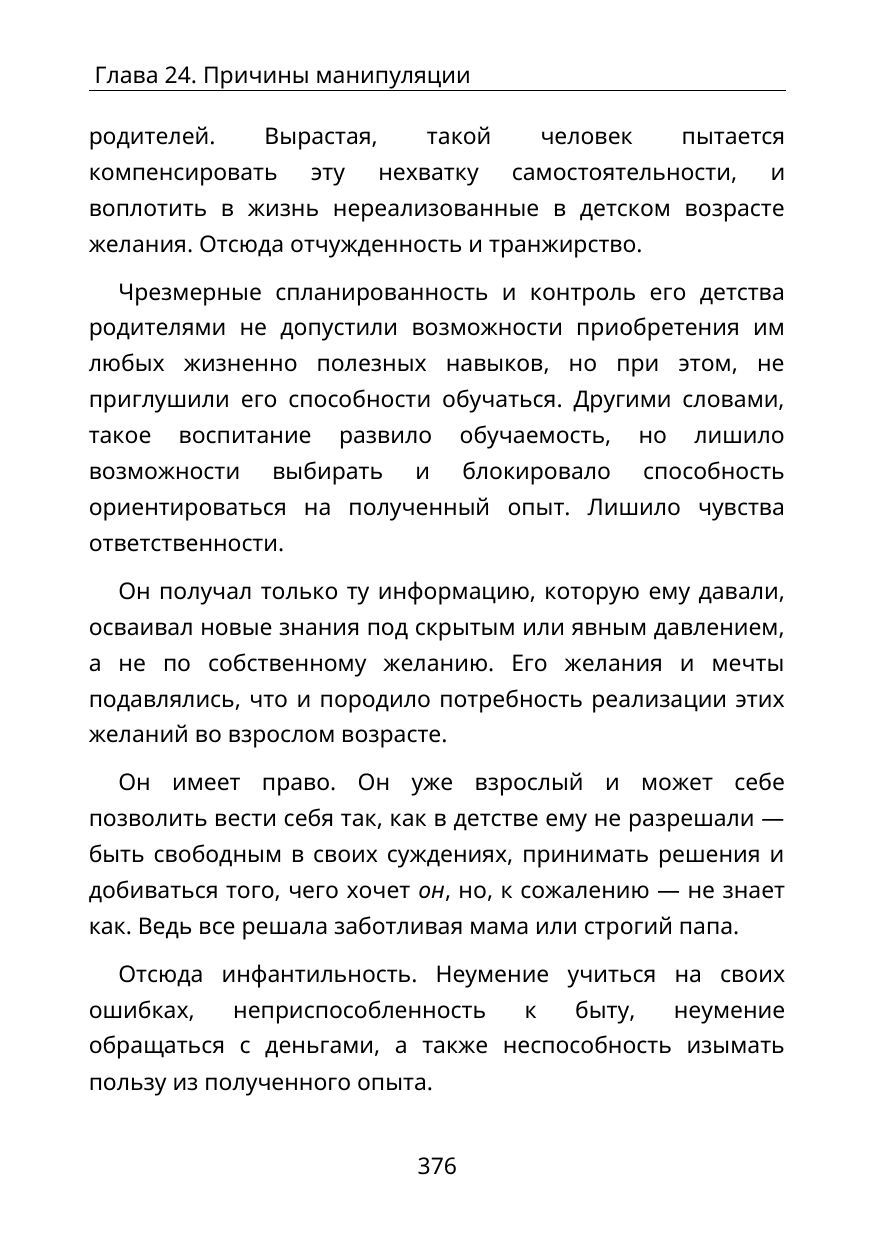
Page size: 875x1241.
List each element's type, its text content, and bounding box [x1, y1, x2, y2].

text родителей. Вырастая, такой человек пытается компенсировать эту нехватку самостоятельности, и воплотить в жизнь нереализованные в детском возрасте желания. Отсюда отчужденность и транжирство. [88, 120, 786, 259]
text Отсюда инфантильность. Неумение учиться на своих ошибках, неприспособленность к быту, неумение обращаться с деньгами, а также неспособность изымать пользу из полученного опыта. [88, 958, 786, 1097]
text Он имеет право. Он уже взрослый и может себе позволить вести себя так, как в детстве ему не разрешали — быть свободным в своих суждениях, принимать решения и добиваться того, чего хочет он, но, к сожалению — не знает как. Ведь все решала заботливая мама или строгий папа. [88, 766, 786, 941]
text Он получал только ту информацию, которую ему давали, осваивал новые знания под скрытым или явным давлением, а не по собственному желанию. Его желания и мечты подавлялись, что и породило потребность реализации этих желаний во взрослом возрасте. [88, 575, 786, 750]
text Чрезмерные спланированность и контроль его детства родителями не допустили возможности приобретения им любых жизненно полезных навыков, но при этом, не приглушили его способности обучаться. Другими словами, такое воспитание развило обучаемость, но лишило возможности выбирать и блокировало способность ориентироваться на полученный опыт. Лишило чувства ответственности. [88, 275, 786, 558]
